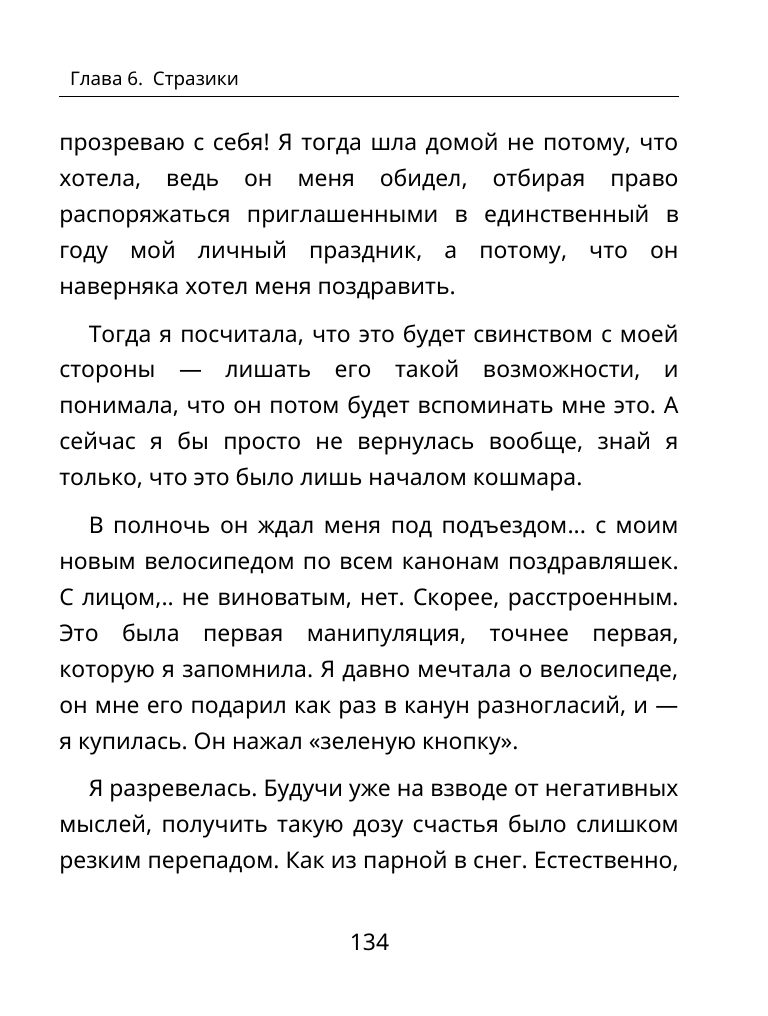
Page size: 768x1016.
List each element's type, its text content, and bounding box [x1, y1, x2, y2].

text Тогда я посчитала, что это будет свинством с моей стороны — лишать его такой возможности, и понимала, что он потом будет вспоминать мне это. А сейчас я бы просто не вернулась вообще, знай я только, что это было лишь началом кошмара. [59, 317, 679, 492]
text прозреваю с себя! Я тогда шла домой не потому, что хотела, ведь он меня обидел, отбирая право распоряжаться приглашенными в единственный в году мой личный праздник, а потому, что он наверняка хотел меня поздравить. [59, 126, 679, 301]
text В полночь он ждал меня под подъездом... с моим новым велосипедом по всем канонам поздравляшек. С лицом,.. не виноватым, нет. Скорее, расстроенным. Это была первая манипуляция, точнее первая, которую я запомнила. Я давно мечтала о велосипеде, он мне его подарил как раз в канун разногласий, и — я купилась. Он нажал «зеленую кнопку». [59, 509, 679, 756]
text Я разревелась. Будучи уже на взводе от негативных мыслей, получить такую дозу счастья было слишком резким перепадом. Как из парной в снег. Естественно, [59, 772, 679, 875]
